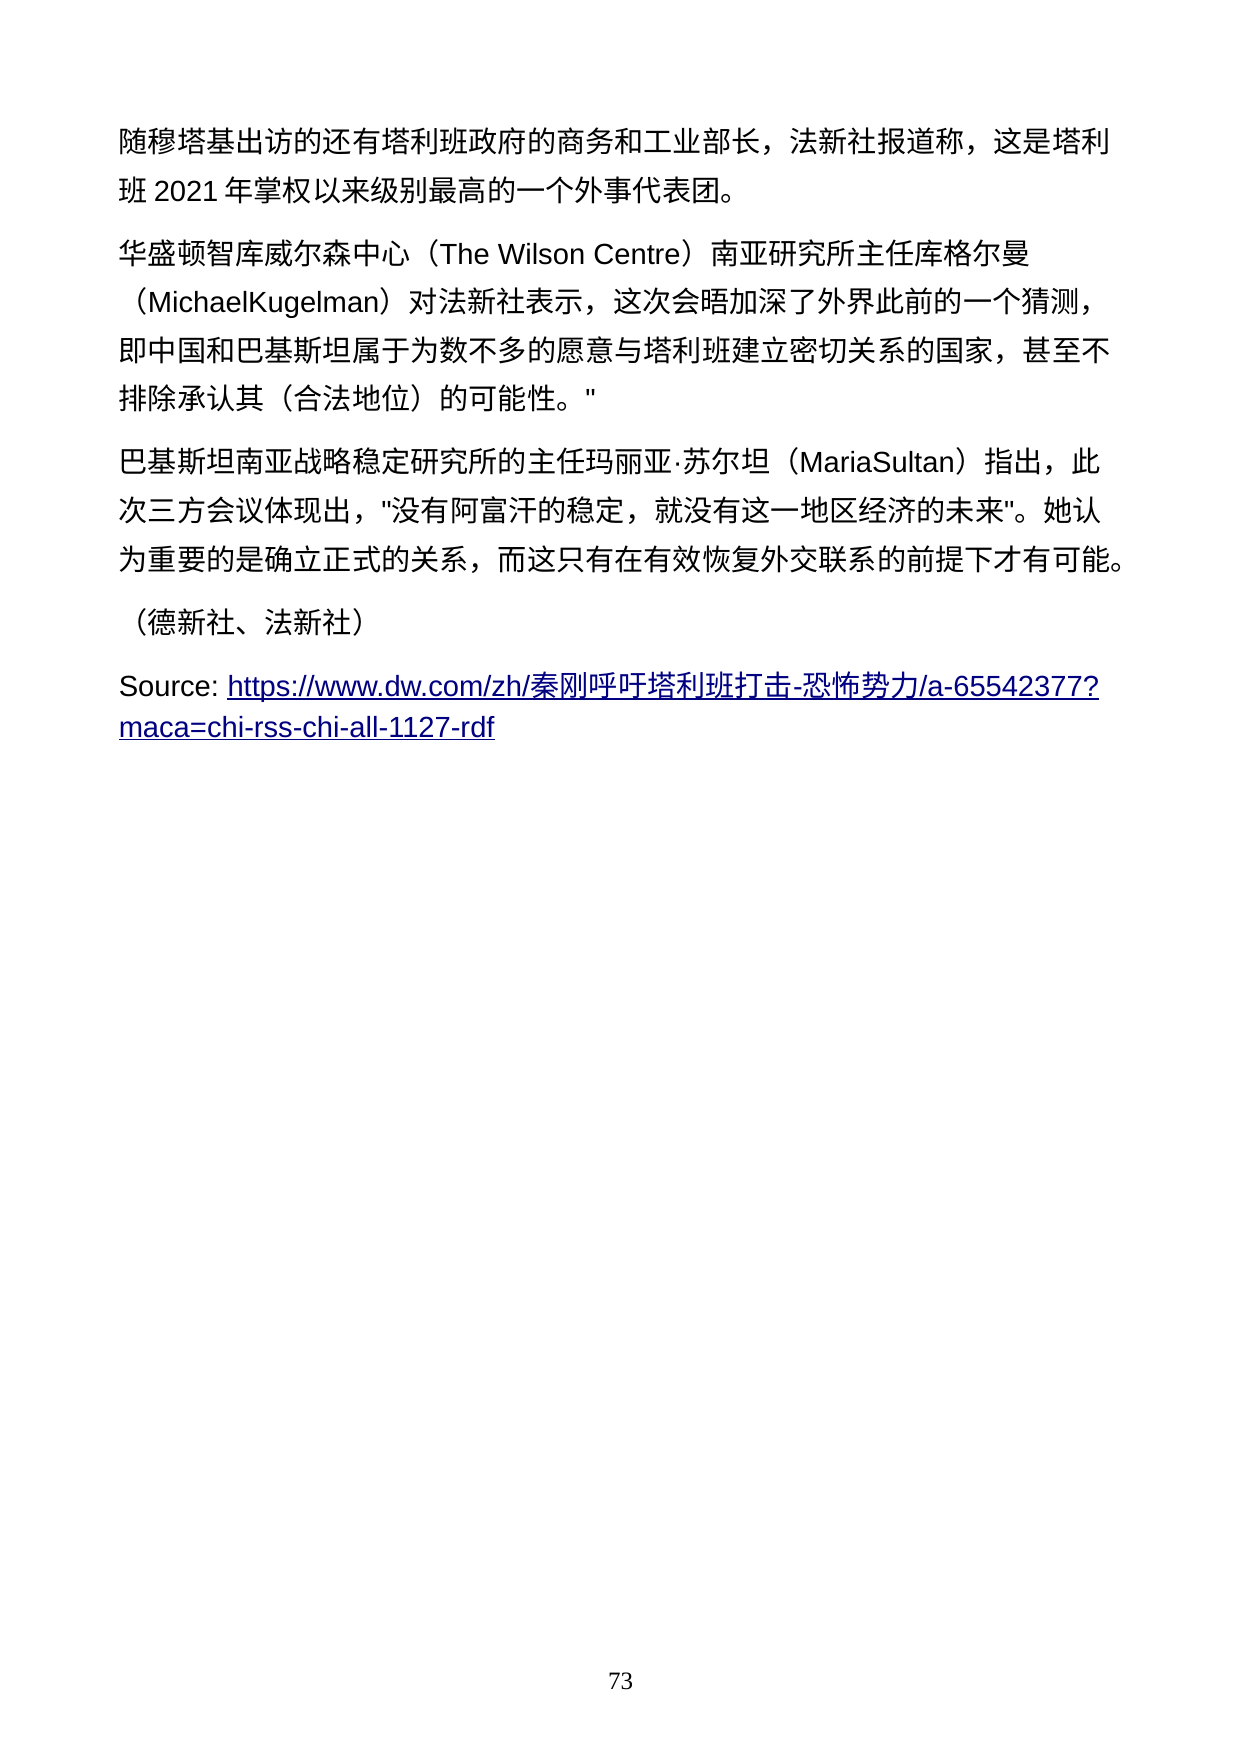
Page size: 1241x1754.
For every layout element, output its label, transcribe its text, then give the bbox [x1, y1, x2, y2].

text （德新社、法新社） [118, 599, 1122, 641]
text Source: https://www.dw.com/zh/秦刚呼吁塔利班打击-恐怖势力/a-65542377?maca=chi-rss-chi-all-1127-rdf [118, 662, 1122, 743]
text 巴基斯坦南亚战略稳定研究所的主任玛丽亚·苏尔坦（MariaSultan）指出，此次三方会议体现出，"没有阿富汗的稳定，就没有这一地区经济的未来"。她认为重要的是确立正式的关系，而这只有在有效恢复外交联系的前提下才有可能。 [118, 439, 1122, 578]
text 华盛顿智库威尔森中心（The Wilson Centre）南亚研究所主任库格尔曼（MichaelKugelman）对法新社表示，这次会晤加深了外界此前的一个猜测，即中国和巴基斯坦属于为数不多的愿意与塔利班建立密切关系的国家，甚至不排除承认其（合法地位）的可能性。" [118, 230, 1122, 418]
text 随穆塔基出访的还有塔利班政府的商务和工业部长，法新社报道称，这是塔利班2021年掌权以来级别最高的一个外事代表团。 [118, 118, 1122, 209]
